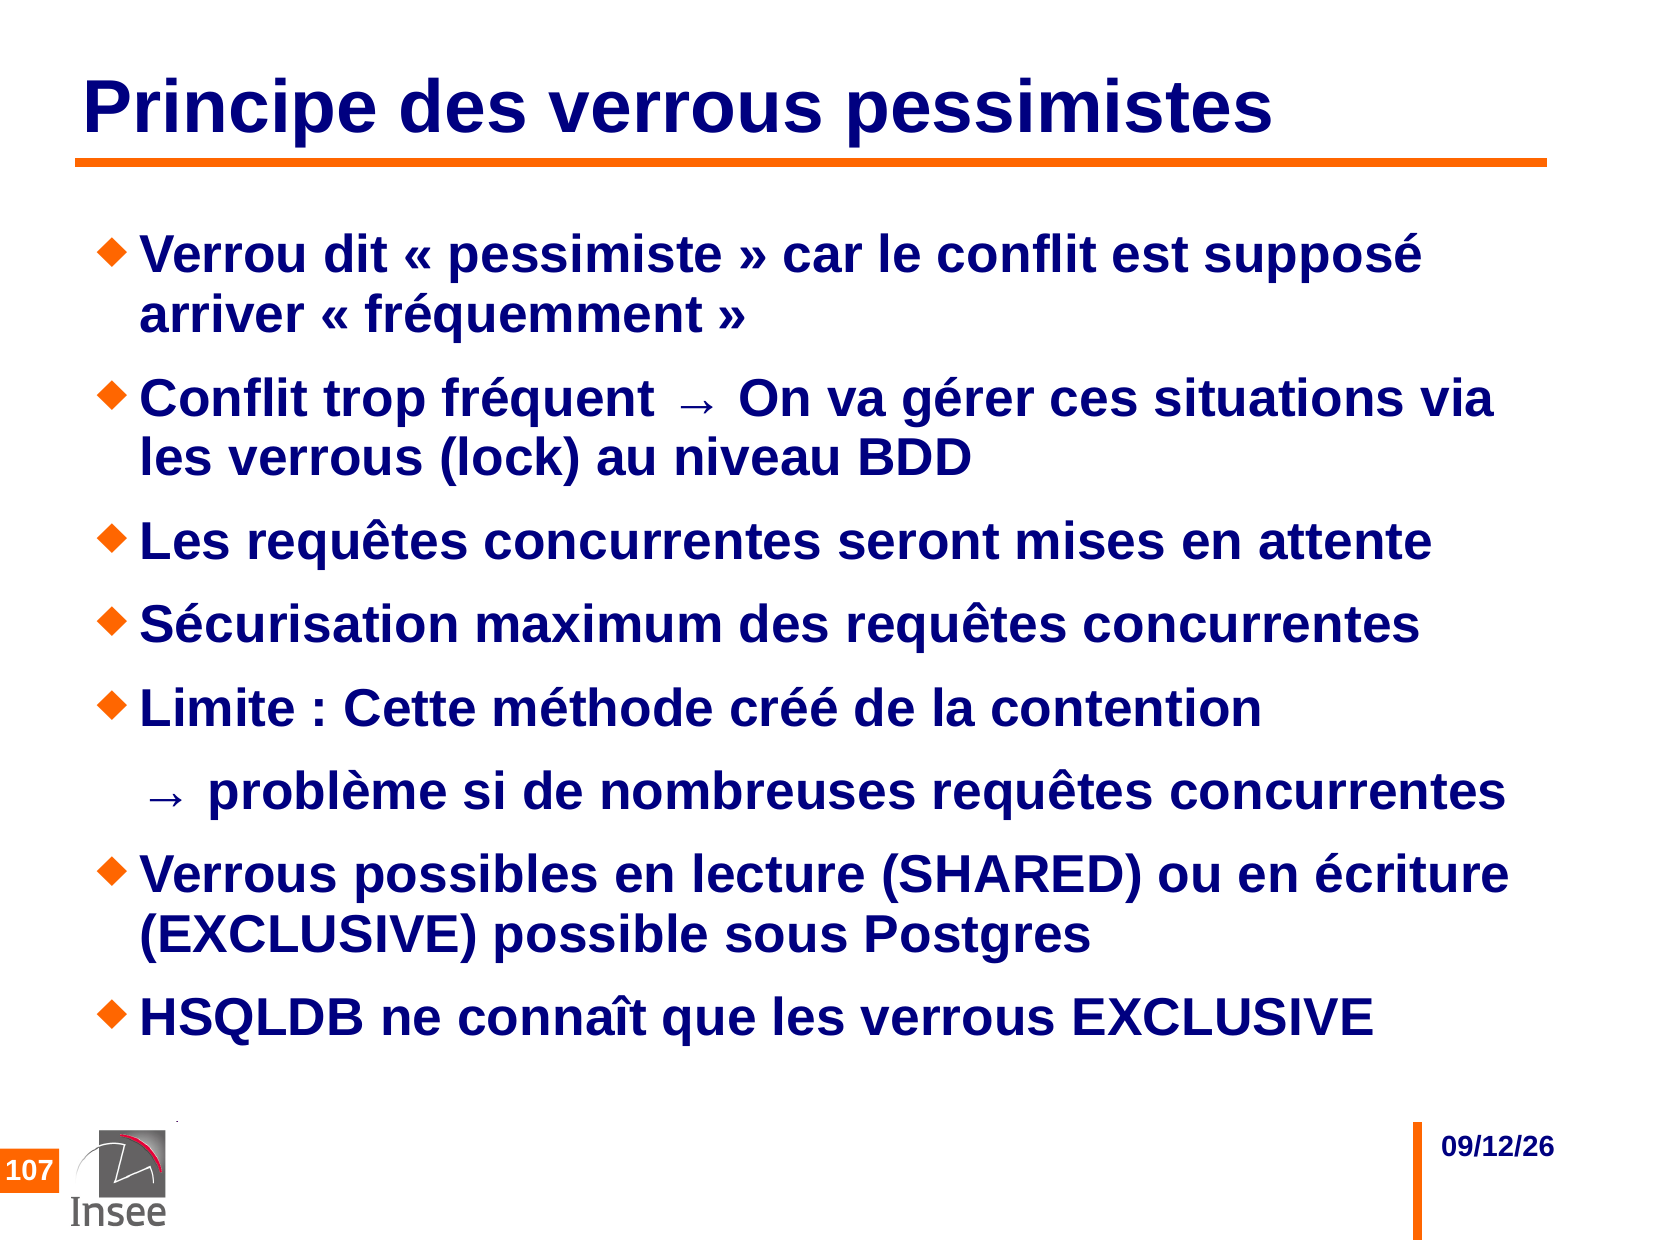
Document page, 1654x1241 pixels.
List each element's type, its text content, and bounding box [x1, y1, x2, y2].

list Verrou dit « pessimiste » car le conflit est supposé arriver « fréquemment » Conflit trop fréquent → On va gérer ces situations via les verrous (lock) au niveau BDD Les requêtes concurrentes seront mises en attente Sécurisation maximum des requêtes concurrentes Limite : Cette méthode créé de la contention → problème si de nombreuses requêtes concurrentes Verrous possibles en lecture (SHARED) ou en écriture (EXCLUSIVE) possible sous Postgres HSQLDB ne connaît que les verrous EXCLUSIVE [82, 224, 1571, 1063]
picture [62, 1121, 178, 1241]
title Principe des verrous pessimistes [82, 49, 1619, 163]
